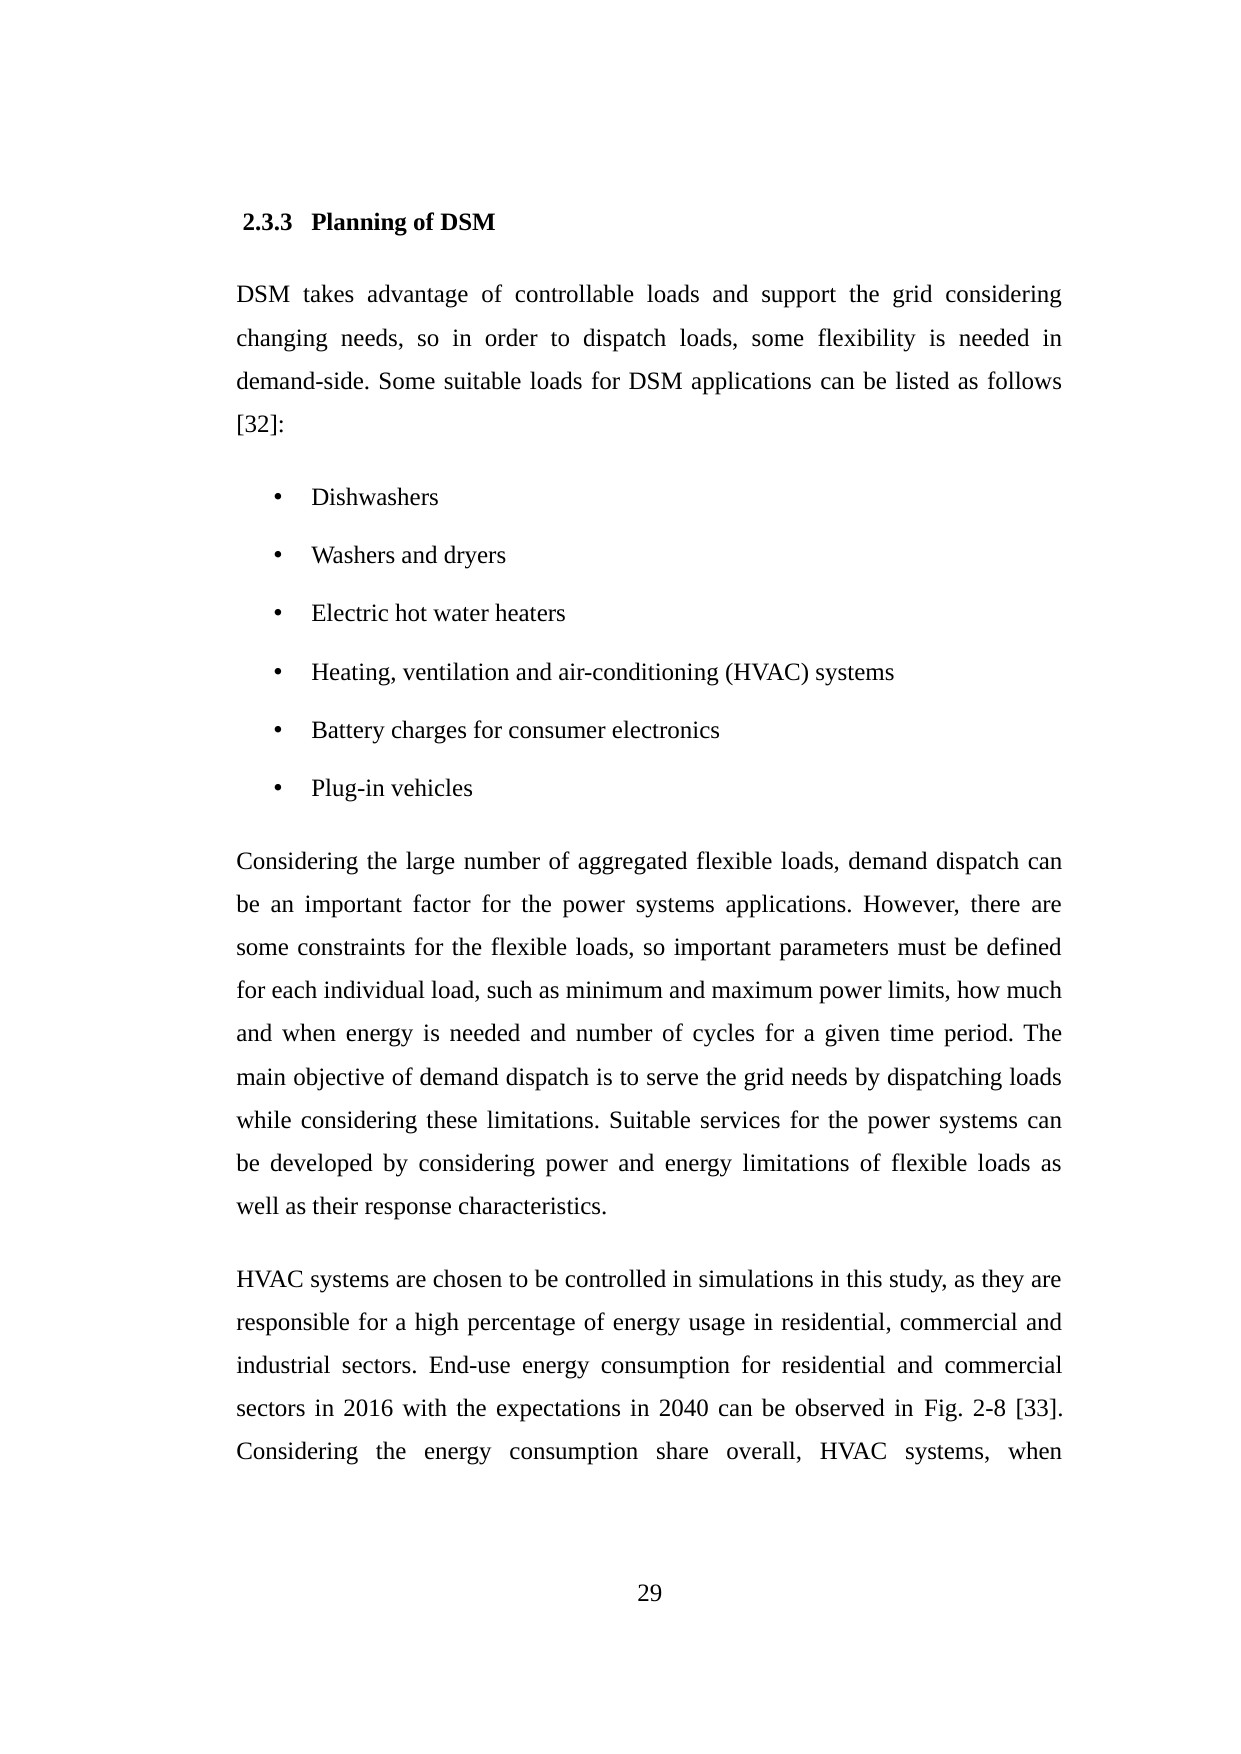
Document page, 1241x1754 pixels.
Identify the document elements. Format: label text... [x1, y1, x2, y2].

list Electric hot water heaters [273, 598, 1063, 627]
list Plug-in vehicles [273, 773, 1063, 802]
subtitle Planning of DSM [236, 207, 1063, 236]
text Considering the large number of aggregated flexible loads, demand dispatch can be an important factor for the power systems applications. However, there are some constraints for the flexible loads, so important parameters must be defined for each individual load, such as minimum and maximum power limits, how much and when energy is needed and number of cycles for a given time period. The main objective of demand dispatch is to serve the grid needs by dispatching loads while considering these limitations. Suitable services for the power systems can be developed by considering power and energy limitations of flexible loads as well as their response characteristics. [236, 846, 1063, 1220]
list Dishwashers [273, 482, 1063, 510]
list Battery charges for consumer electronics [273, 715, 1063, 744]
list Heating, ventilation and air-conditioning (HVAC) systems [273, 657, 1063, 685]
text HVAC systems are chosen to be controlled in simulations in this study, as they are responsible for a high percentage of energy usage in residential, commercial and industrial sectors. End-use energy consumption for residential and commercial sectors in 2016 with the expectations in 2040 can be observed in Fig. 2-8 [33]⁠. Considering the energy consumption share overall, HVAC systems, when [236, 1264, 1063, 1465]
list Washers and dryers [273, 540, 1063, 569]
text DSM takes advantage of controllable loads and support the grid considering changing needs, so in order to dispatch loads, some flexibility is needed in demand-side. Some suitable loads for DSM applications can be listed as follows [32]⁠: [236, 279, 1063, 438]
